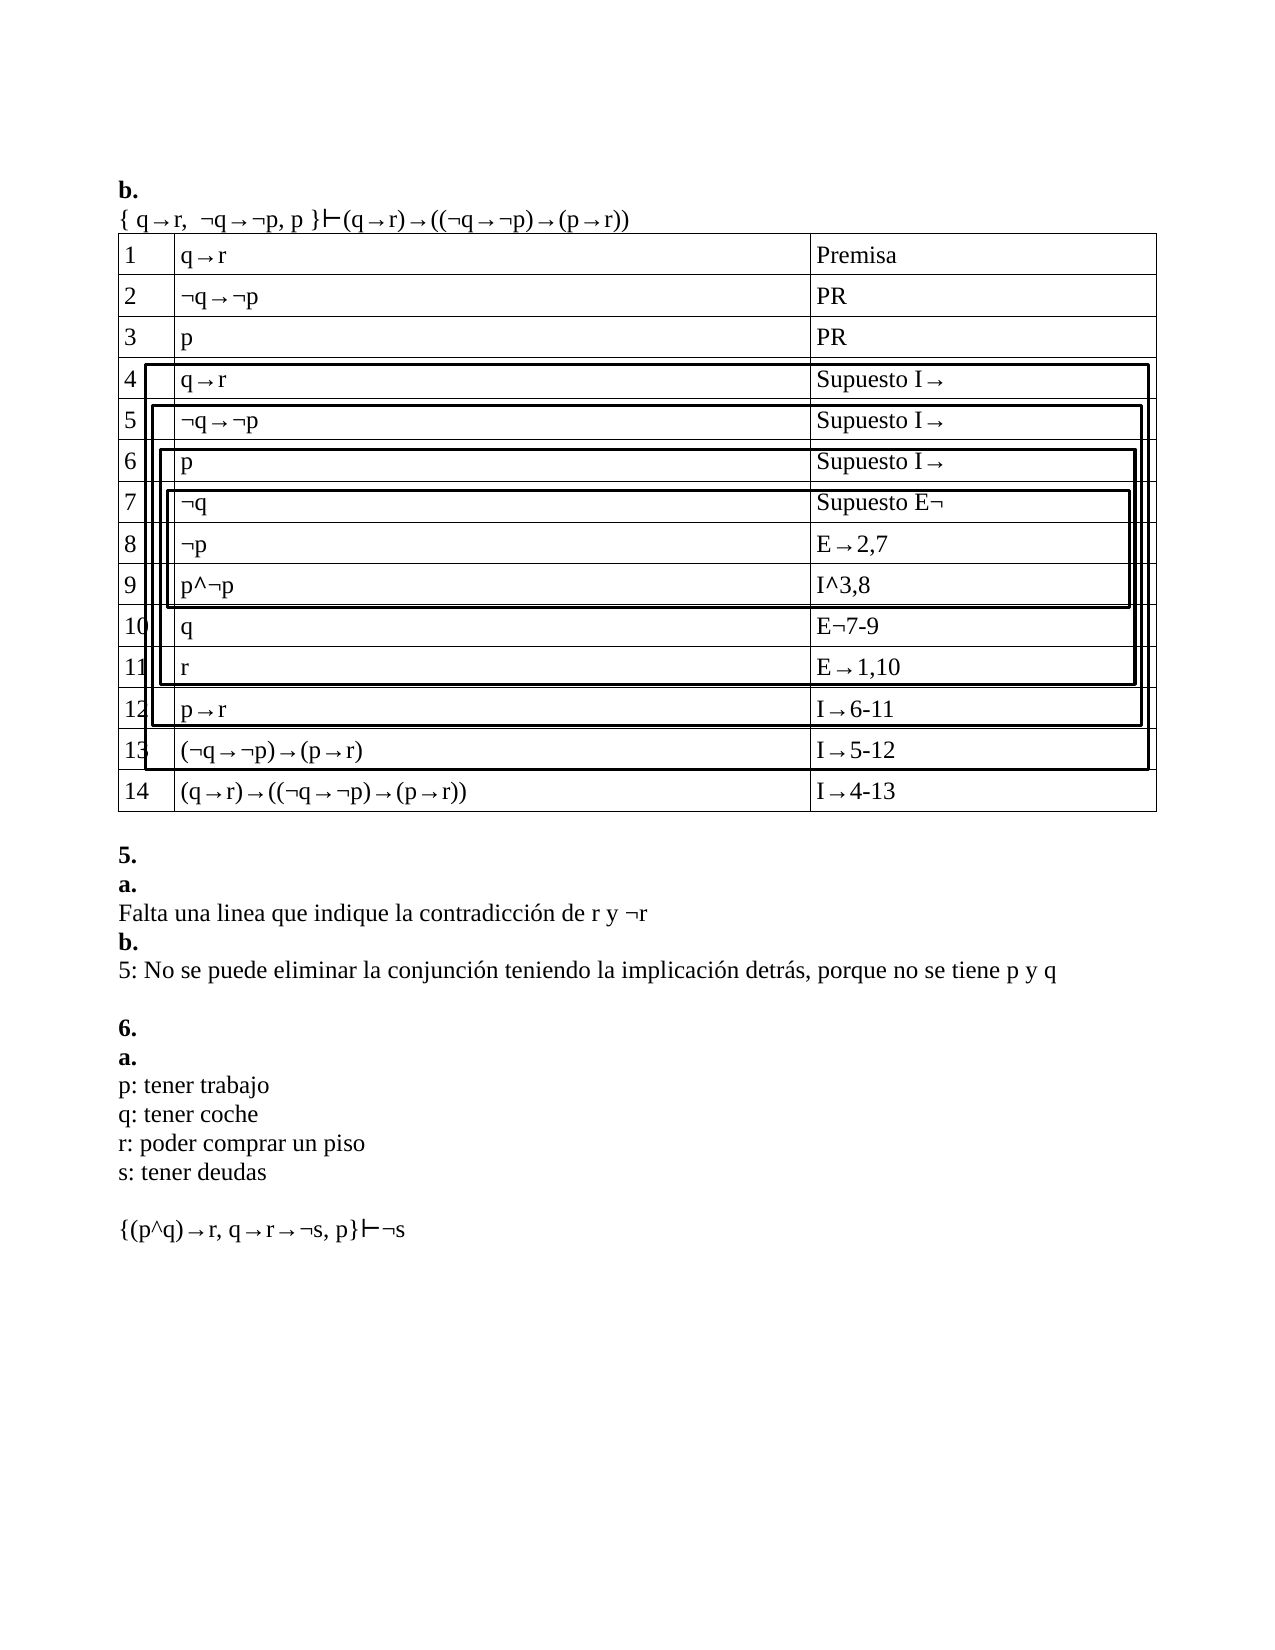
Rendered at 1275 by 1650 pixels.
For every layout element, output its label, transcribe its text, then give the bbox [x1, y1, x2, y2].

table_cell 5 [119, 399, 144, 439]
table_cell ¬q→¬p [175, 275, 810, 316]
text r: poder comprar un piso [118, 1128, 1157, 1157]
table_cell 7 [119, 482, 144, 522]
table_cell [1150, 688, 1156, 728]
table_cell ¬q [175, 492, 810, 522]
table_cell [147, 440, 151, 481]
table_cell [175, 399, 810, 404]
table_cell [162, 482, 174, 522]
table_cell 11 [147, 647, 151, 687]
table_header Premisa [811, 234, 1156, 274]
table_cell 9 [119, 564, 144, 604]
table_cell E→2,7 [811, 523, 1128, 563]
text b. [118, 176, 1157, 204]
table_cell 14 [119, 770, 174, 811]
text {(p^q)→r, q→r→¬s, p}⊢¬s [118, 1214, 1157, 1243]
table_cell p^¬p [175, 564, 810, 604]
table_cell [147, 482, 151, 522]
table_cell 10 [162, 605, 174, 646]
table_cell [1150, 729, 1156, 769]
table_cell [169, 564, 174, 604]
table_cell I→6-11 [811, 688, 1147, 728]
table_cell Supuesto I→ [811, 440, 1140, 481]
table_cell (q→r)→((¬q→¬p)→(p→r)) [175, 771, 810, 811]
text Falta una linea que indique la contradicción de r y ¬r [118, 898, 1157, 927]
table_cell [1150, 399, 1156, 439]
table_cell ¬p [175, 523, 810, 563]
table_cell Supuesto I→ [811, 358, 1156, 398]
table_cell I→5-12 [811, 729, 1147, 768]
table_cell PR [811, 275, 1156, 316]
table_cell [154, 523, 159, 563]
table_cell 10 [119, 605, 144, 646]
text a. [118, 1042, 1157, 1070]
text p: tener trabajo [118, 1070, 1157, 1099]
table_cell PR [811, 317, 1156, 357]
text a. [118, 869, 1157, 898]
table_cell [1150, 605, 1156, 646]
text q: tener coche [118, 1099, 1157, 1128]
table_cell r [175, 647, 810, 683]
table_cell p [175, 317, 810, 357]
table_cell [1143, 564, 1147, 604]
table_cell [1143, 605, 1147, 646]
table_cell (¬q→¬p)→(p→r) [175, 729, 810, 768]
text 5. [118, 840, 1157, 869]
table_cell p→r [175, 688, 810, 724]
table_cell [147, 399, 174, 439]
table_cell q [175, 609, 810, 646]
table_cell I^3,8 [811, 564, 1128, 604]
table_cell [1150, 440, 1156, 481]
table_cell [1150, 647, 1156, 687]
table_header q→r [175, 234, 810, 274]
text 6. [118, 1013, 1157, 1042]
table_cell [154, 440, 174, 481]
table_cell q→r [175, 366, 810, 398]
table_cell 10 [147, 605, 151, 646]
table_cell Supuesto I→ [811, 399, 1147, 439]
table_cell 11 [162, 647, 174, 683]
table_cell 11 [154, 647, 174, 687]
table_cell 6 [119, 440, 144, 481]
table_cell Supuesto E¬ [811, 482, 1133, 522]
table_cell [147, 523, 151, 563]
table_cell 2 [119, 275, 174, 316]
table_cell 8 [119, 523, 144, 563]
table_cell E¬7-9 [811, 605, 1133, 646]
table_cell 12 [119, 688, 144, 728]
table_cell [175, 440, 810, 448]
table_cell [1150, 482, 1156, 522]
table_cell 13 [119, 729, 144, 769]
table_cell [169, 523, 174, 563]
table_cell [147, 564, 151, 604]
text 5: No se puede eliminar la conjunción teniendo la implicación detrás, porque no se tiene p y q [118, 955, 1157, 984]
table_cell [175, 482, 810, 489]
table_cell 4 [119, 358, 174, 398]
table_cell 10 [154, 605, 159, 646]
table_cell [1150, 523, 1156, 563]
table_cell I→4-13 [811, 770, 1156, 811]
table_cell 11 [119, 647, 144, 687]
table_cell 12 [154, 688, 174, 724]
table_cell [175, 358, 810, 363]
text s: tener deudas [118, 1157, 1157, 1185]
table_cell [1150, 564, 1156, 604]
table_cell 13 [147, 729, 174, 768]
table_cell [154, 482, 159, 522]
text { q→r, ¬q→¬p, p }⊢(q→r)→((¬q→¬p)→(p→r)) [118, 204, 1157, 233]
table_cell 3 [119, 317, 174, 357]
table_cell [162, 523, 166, 563]
table_cell [1143, 647, 1147, 687]
table_cell [162, 564, 166, 604]
table_cell 12 [147, 688, 174, 728]
table_cell [154, 564, 159, 604]
table_cell [1143, 523, 1147, 563]
table_header 1 [119, 234, 174, 274]
table_cell E→1,10 [811, 647, 1140, 687]
table_cell p [175, 451, 810, 481]
text b. [118, 927, 1157, 955]
table_cell ¬q→¬p [175, 407, 810, 439]
